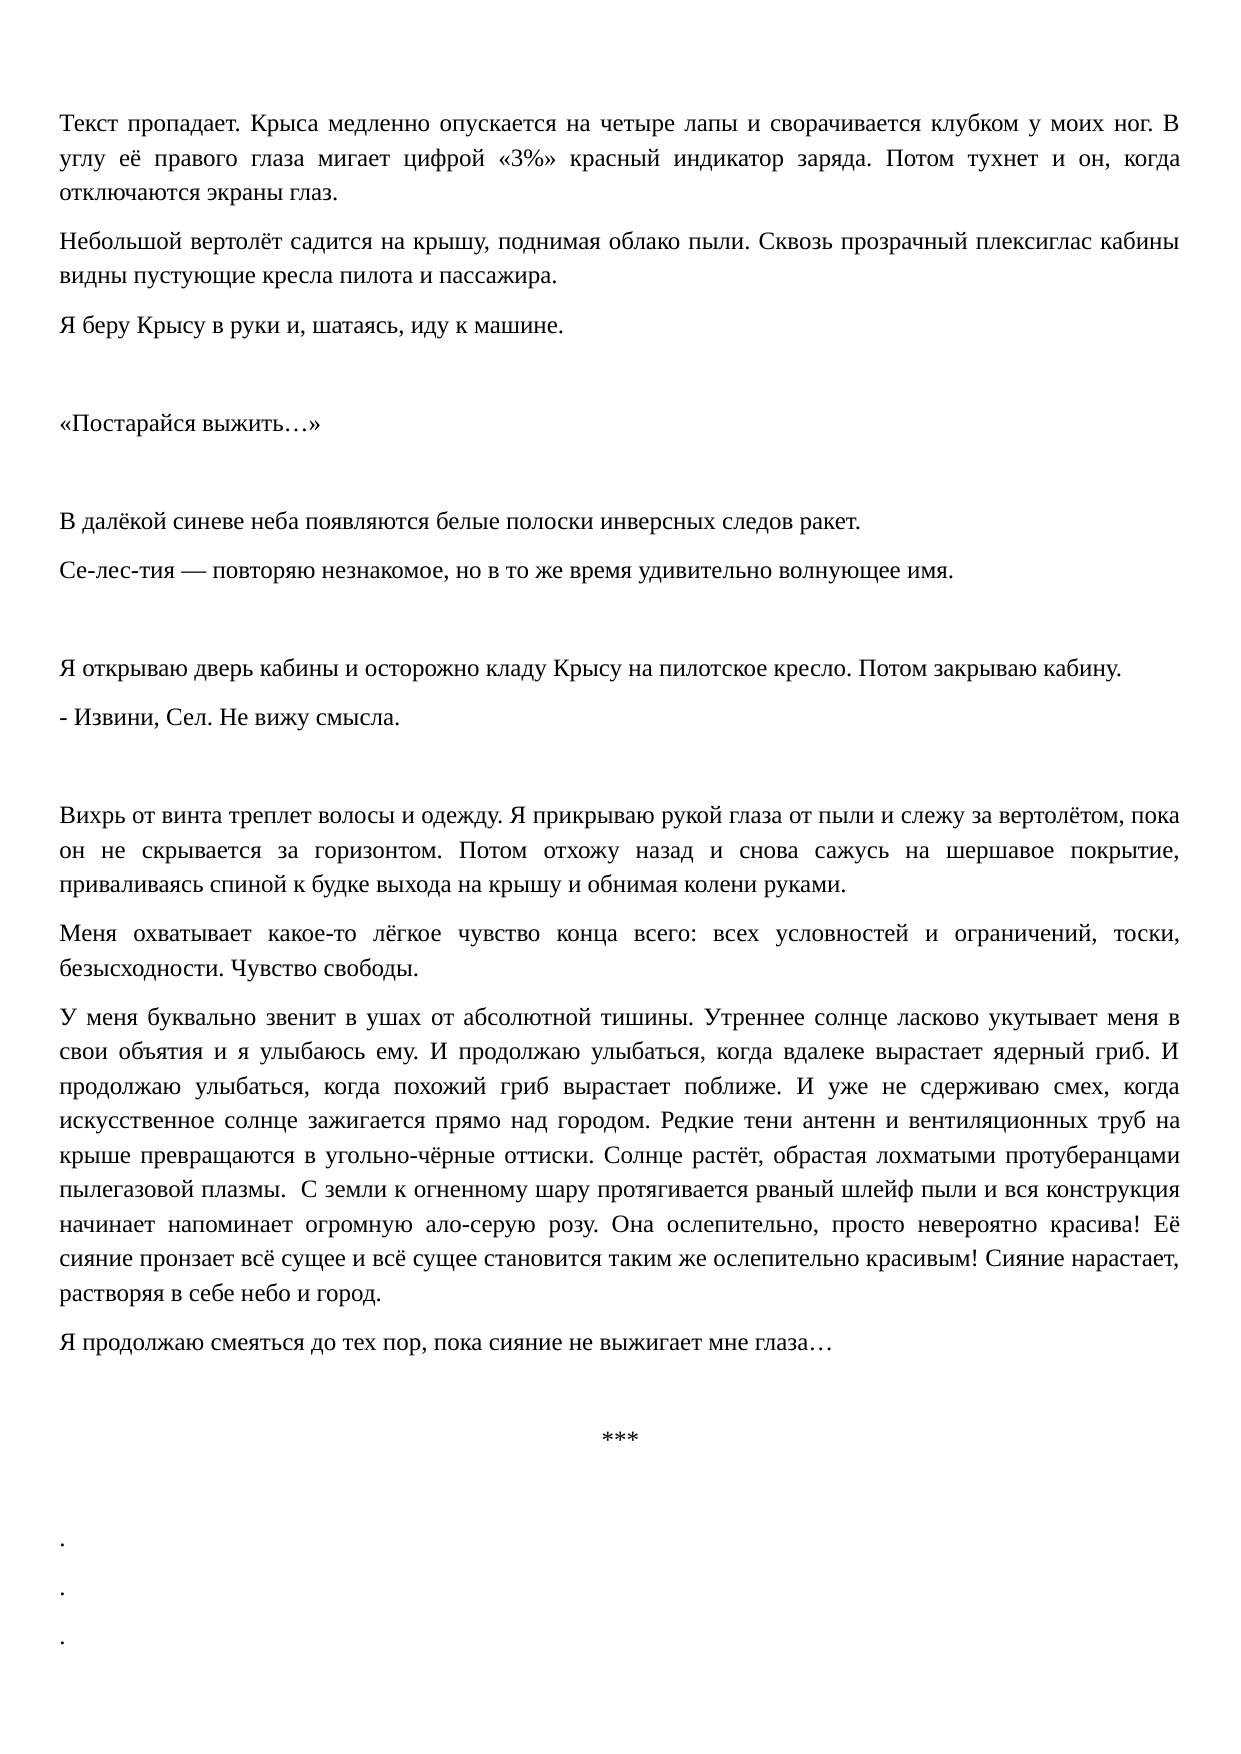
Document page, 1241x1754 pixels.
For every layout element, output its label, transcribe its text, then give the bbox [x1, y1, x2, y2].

text . [59, 1523, 1181, 1552]
text - Извини, Сел. Не вижу смысла. [59, 702, 1181, 731]
text Се-лес-тия — повторяю незнакомое, но в то же время удивительно волнующее имя. [59, 555, 1181, 584]
text *** [59, 1425, 1181, 1454]
text Вихрь от винта треплет волосы и одежду. Я прикрываю рукой глаза от пыли и слежу за вертолётом, пока он не скрывается за горизонтом. Потом отхожу назад и снова сажусь на шершавое покрытие, приваливаясь спиной к будке выхода на крышу и обнимая колени руками. [59, 800, 1181, 898]
text Небольшой вертолёт садится на крышу, поднимая облако пыли. Сквозь прозрачный плексиглас кабины видны пустующие кресла пилота и пассажира. [59, 226, 1181, 289]
text Текст пропадает. Крыса медленно опускается на четыре лапы и сворачивается клубком у моих ног. В углу её правого глаза мигает цифрой «3%» красный индикатор заряда. Потом тухнет и он, когда отключаются экраны глаз. [59, 108, 1181, 206]
text . [59, 1572, 1181, 1601]
text Я беру Крысу в руки и, шатаясь, иду к машине. [59, 310, 1181, 338]
text . [59, 1621, 1181, 1650]
text Я открываю дверь кабины и осторожно кладу Крысу на пилотское кресло. Потом закрываю кабину. [59, 653, 1181, 682]
text В далёкой синеве неба появляются белые полоски инверсных следов ракет. [59, 506, 1181, 535]
text «Постарайся выжить…» [59, 408, 1181, 437]
text Я продолжаю смеяться до тех пор, пока сияние не выжигает мне глаза… [59, 1327, 1181, 1356]
text Меня охватывает какое-то лёгкое чувство конца всего: всех условностей и ограничений, тоски, безысходности. Чувство свободы. [59, 918, 1181, 982]
text У меня буквально звенит в ушах от абсолютной тишины. Утреннее солнце ласково укутывает меня в свои объятия и я улыбаюсь ему. И продолжаю улыбаться, когда вдалеке вырастает ядерный гриб. И продолжаю улыбаться, когда похожий гриб вырастает поближе. И уже не сдерживаю смех, когда искусственное солнце зажигается прямо над городом. Редкие тени антенн и вентиляционных труб на крыше превращаются в угольно-чёрные оттиски. Солнце растёт, обрастая лохматыми протуберанцами пылегазовой плазмы. С земли к огненному шару протягивается рваный шлейф пыли и вся конструкция начинает напоминает огромную ало-серую розу. Она ослепительно, просто невероятно красива! Её сияние пронзает всё сущее и всё сущее становится таким же ослепительно красивым! Сияние нарастает, растворяя в себе небо и город. [59, 1002, 1181, 1306]
